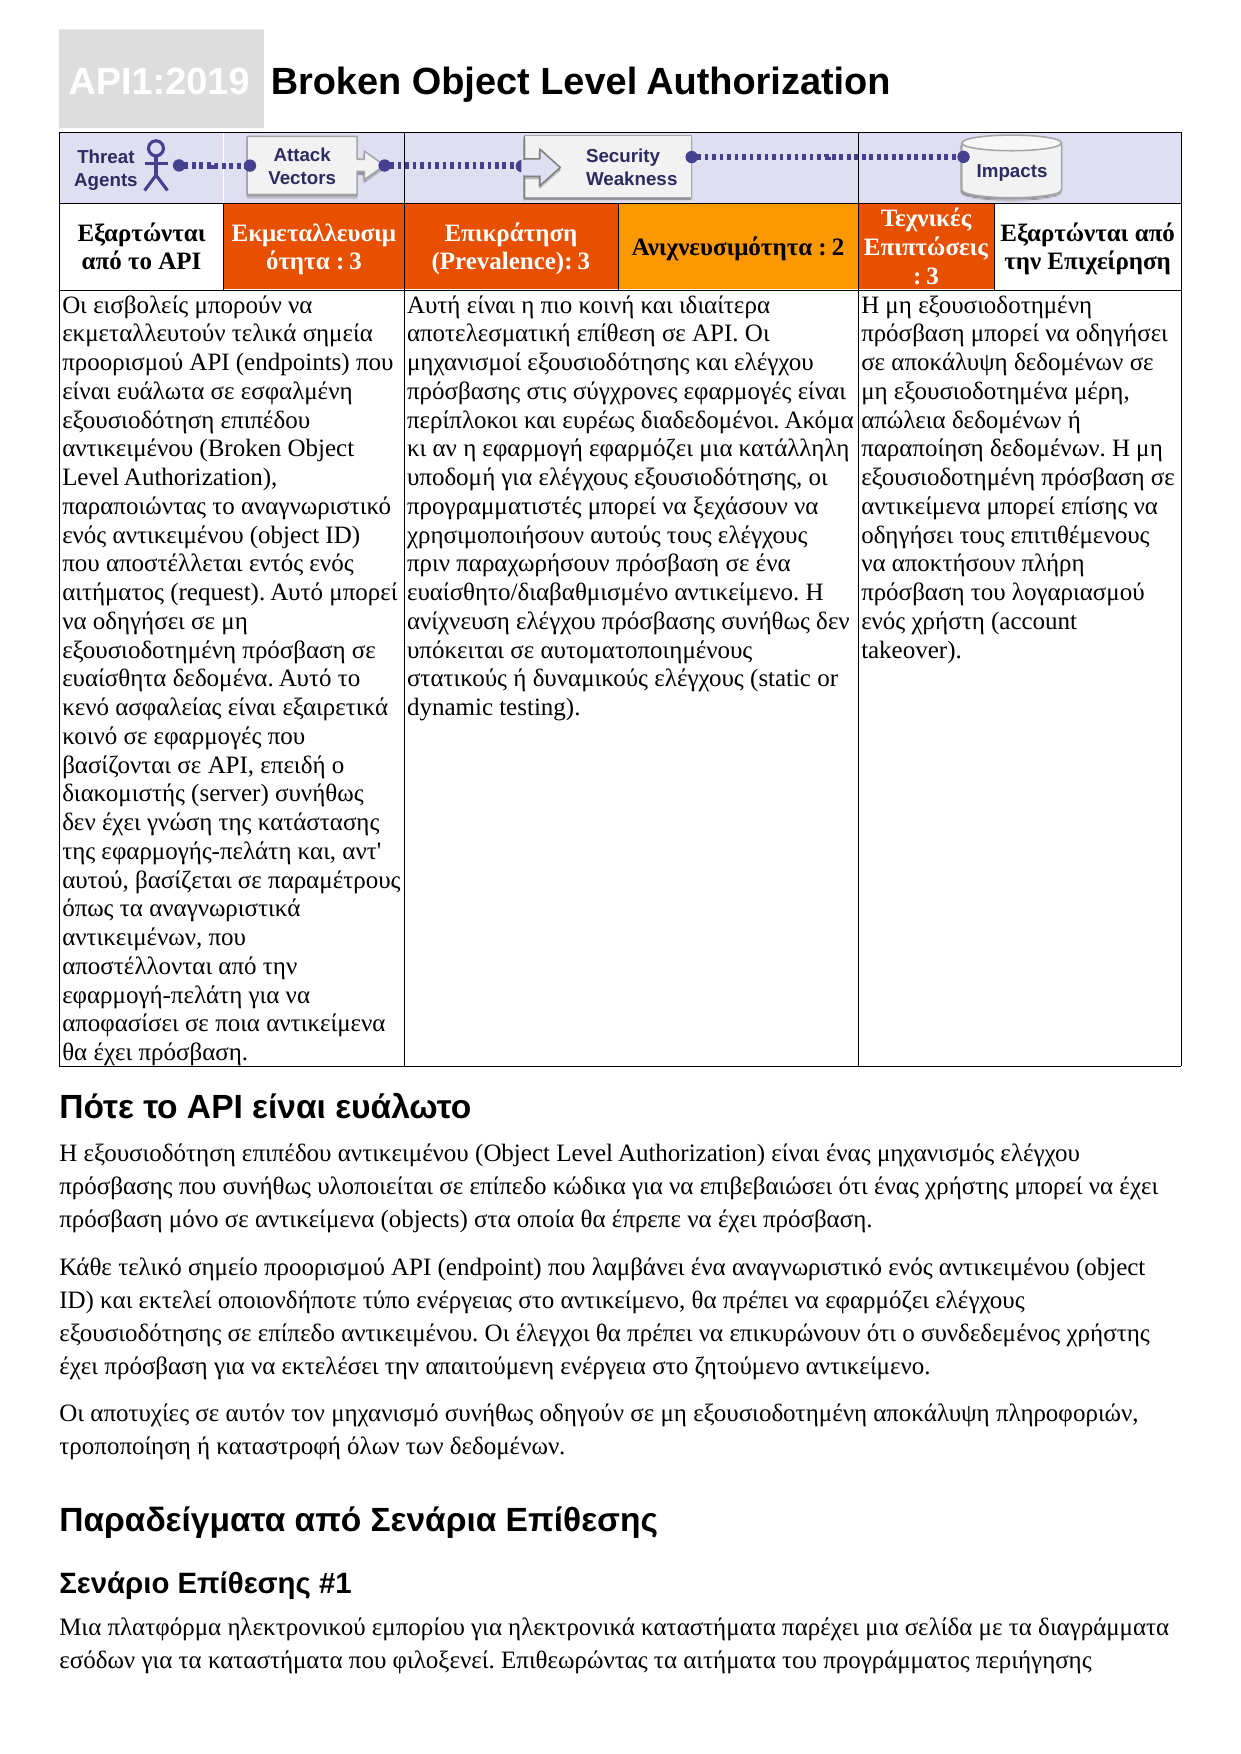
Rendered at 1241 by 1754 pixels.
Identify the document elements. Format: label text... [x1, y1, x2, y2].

table_cell Εξαρτώνται από το API [60, 204, 223, 289]
subtitle Παραδείγματα από Σενάρια Επίθεσης [59, 1500, 1181, 1538]
table_cell Οι εισβολείς μπορούν να εκμεταλλευτούν τελικά σημεία προορισμού API (endpoints) που είναι ευάλωτα σε εσφαλμένη εξουσιοδότηση επιπέδου αντικειμένου (Broken Object Level Authorization), παραποιώντας το αναγνωριστικό ενός αντικειμένου (object ID) που αποστέλλεται εντός ενός αιτήματος (request). Αυτό μπορεί να οδηγήσει σε μη εξουσιοδοτημένη πρόσβαση σε ευαίσθητα δεδομένα. Αυτό το κενό ασφαλείας είναι εξαιρετικά κοινό σε εφαρμογές που βασίζονται σε API, επειδή ο διακομιστής (server) συνήθως δεν έχει γνώση της κατάστασης της εφαρμογής-πελάτη και, αντ' αυτού, βασίζεται σε παραμέτρους όπως τα αναγνωριστικά αντικειμένων, που αποστέλλονται από την εφαρμογή-πελάτη για να αποφασίσει σε ποια αντικείμενα θα έχει πρόσβαση. [60, 291, 404, 1066]
table_header [994, 133, 1181, 203]
table_header [405, 133, 618, 203]
table_cell Εκμεταλλευσιμότητα : 3 [224, 204, 404, 289]
table_header [859, 133, 994, 203]
text Μια πλατφόρμα ηλεκτρονικού εμπορίου για ηλεκτρονικά καταστήματα παρέχει μια σελίδα με τα διαγράμματα εσόδων για τα καταστήματα που φιλοξενεί. Επιθεωρώντας τα αιτήματα του προγράμματος περιήγησης [59, 1612, 1181, 1673]
table_header [60, 133, 223, 203]
text Κάθε τελικό σημείο προορισμού API (endpoint) που λαμβάνει ένα αναγνωριστικό ενός αντικειμένου (object ID) και εκτελεί οποιονδήποτε τύπο ενέργειας στο αντικείμενο, θα πρέπει να εφαρμόζει ελέγχους εξουσιοδότησης σε επίπεδο αντικειμένου. Οι έλεγχοι θα πρέπει να επικυρώνουν ότι ο συνδεδεμένος χρήστης έχει πρόσβαση για να εκτελέσει την απαιτούμενη ενέργεια στο ζητούμενο αντικείμενο. [59, 1252, 1181, 1379]
table_cell Ανιχνευσιμότητα : 2 [619, 204, 858, 289]
subtitle Πότε το API είναι ευάλωτο [59, 1087, 1181, 1126]
table_cell Η μη εξουσιοδοτημένη πρόσβαση μπορεί να οδηγήσει σε αποκάλυψη δεδομένων σε μη εξουσιοδοτημένα μέρη, απώλεια δεδομένων ή παραποίηση δεδομένων. Η μη εξουσιοδοτημένη πρόσβαση σε αντικείμενα μπορεί επίσης να οδηγήσει τους επιτιθέμενους να αποκτήσουν πλήρη πρόσβαση του λογαριασμού ενός χρήστη (account takeover). [859, 291, 1181, 1066]
table_cell Επικράτηση (Prevalence): 3 [405, 204, 618, 289]
subtitle Σενάριο Επίθεσης #1 [59, 1566, 1181, 1599]
table_cell Τεχνικές Επιπτώσεις: 3 [859, 204, 994, 289]
table_header [224, 133, 404, 203]
text Η εξουσιοδότηση επιπέδου αντικειμένου (Object Level Authorization) είναι ένας μηχανισμός ελέγχου πρόσβασης που συνήθως υλοποιείται σε επίπεδο κώδικα για να επιβεβαιώσει ότι ένας χρήστης μπορεί να έχει πρόσβαση μόνο σε αντικείμενα (objects) στα οποία θα έπρεπε να έχει πρόσβαση. [59, 1138, 1181, 1233]
table_header [618, 133, 858, 203]
text Οι αποτυχίες σε αυτόν τον μηχανισμό συνήθως οδηγούν σε μη εξουσιοδοτημένη αποκάλυψη πληροφοριών, τροποποίηση ή καταστροφή όλων των δεδομένων. [59, 1398, 1181, 1460]
table_cell Εξαρτώνται από την Επιχείρηση [995, 204, 1181, 289]
table_cell Αυτή είναι η πιο κοινή και ιδιαίτερα αποτελεσματική επίθεση σε API. Οι μηχανισμοί εξουσιοδότησης και ελέγχου πρόσβασης στις σύγχρονες εφαρμογές είναι περίπλοκοι και ευρέως διαδεδομένοι. Ακόμα κι αν η εφαρμογή εφαρμόζει μια κατάλληλη υποδομή για ελέγχους εξουσιοδότησης, οι προγραμματιστές μπορεί να ξεχάσουν να χρησιμοποιήσουν αυτούς τους ελέγχους πριν παραχωρήσουν πρόσβαση σε ένα ευαίσθητο/διαβαθμισμένο αντικείμενο. Η ανίχνευση ελέγχου πρόσβασης συνήθως δεν υπόκειται σε αυτοματοποιημένους στατικούς ή δυναμικούς ελέγχους (static or dynamic testing). [405, 291, 858, 1066]
